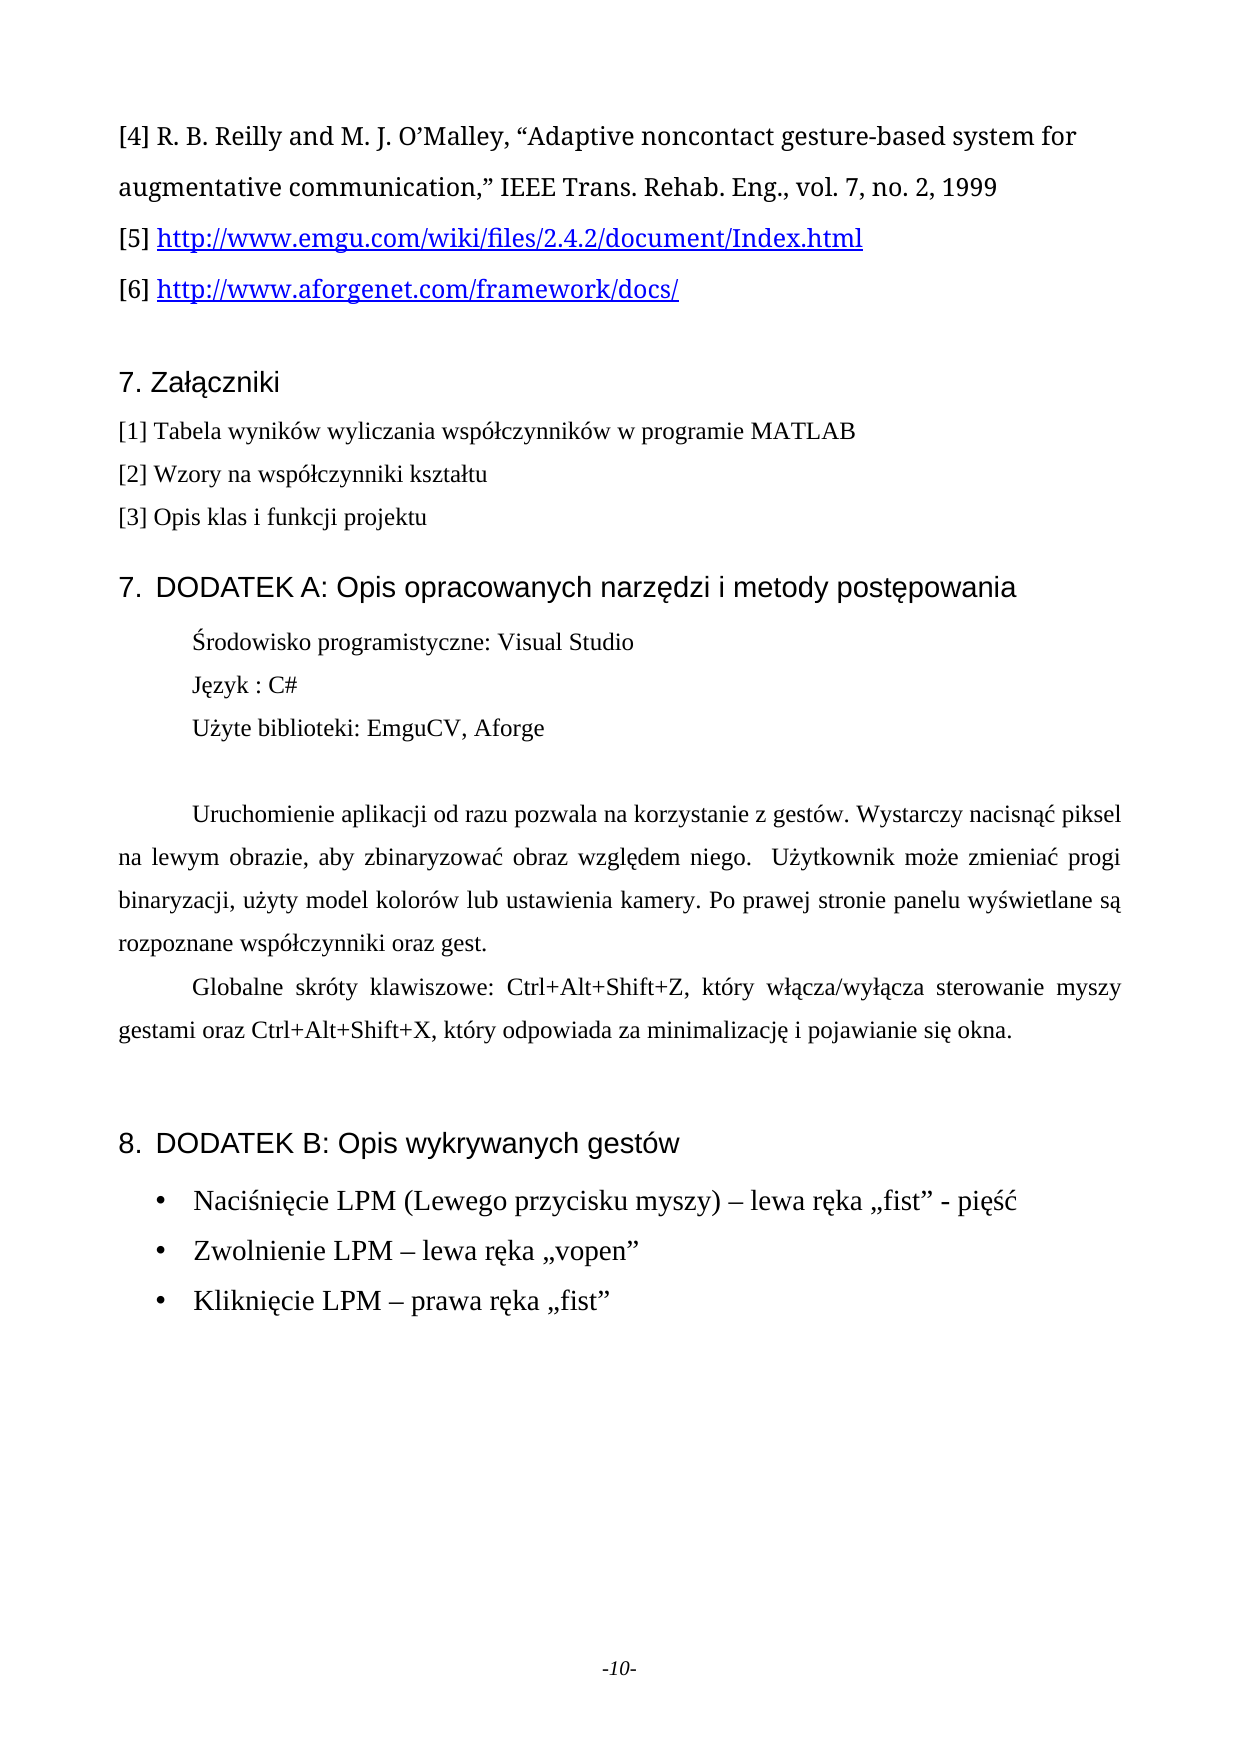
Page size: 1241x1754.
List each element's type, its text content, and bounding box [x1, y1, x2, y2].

text [1] Tabela wyników wyliczania współczynników w programie MATLAB [118, 416, 1122, 444]
text Globalne skróty klawiszowe: Ctrl+Alt+Shift+Z, który włącza/wyłącza sterowanie myszy gestami oraz Ctrl+Alt+Shift+X, który odpowiada za minimalizację i pojawianie się okna. [118, 972, 1122, 1043]
text 7. Załączniki [118, 365, 1122, 399]
list Zwolnienie LPM – lewa ręka „vopen” [156, 1233, 1122, 1267]
text Uruchomienie aplikacji od razu pozwala na korzystanie z gestów. Wystarczy nacisnąć piksel na lewym obrazie, aby zbinaryzować obraz względem niego. Użytkownik może zmieniać progi binaryzacji, użyty model kolorów lub ustawienia kamery. Po prawej stronie panelu wyświetlane są rozpoznane współczynniki oraz gest. [118, 799, 1122, 957]
text Użyte biblioteki: EmguCV, Aforge [118, 713, 1122, 742]
text [2] Wzory na współczynniki kształtu [118, 459, 1122, 488]
text [5] http://www.emgu.com/wiki/files/2.4.2/document/Index.html [118, 220, 1122, 254]
subtitle DODATEK B: Opis wykrywanych gestów [118, 1126, 1122, 1159]
subtitle DODATEK A: Opis opracowanych narzędzi i metody postępowania [118, 570, 1122, 604]
text [3] Opis klas i funkcji projektu [118, 502, 1122, 531]
text Język : C# [118, 670, 1122, 698]
list Kliknięcie LPM – prawa ręka „fist” [156, 1283, 1122, 1317]
text [6] http://www.aforgenet.com/framework/docs/ [118, 271, 1122, 305]
text [4] R. B. Reilly and M. J. O’Malley, “Adaptive noncontact gesture-based system for augmentative communication,” IEEE Trans. Rehab. Eng., vol. 7, no. 2, 1999 [118, 118, 1122, 203]
text Środowisko programistyczne: Visual Studio [118, 627, 1122, 655]
list Naciśnięcie LPM (Lewego przycisku myszy) – lewa ręka „fist” - pięść [156, 1183, 1122, 1216]
